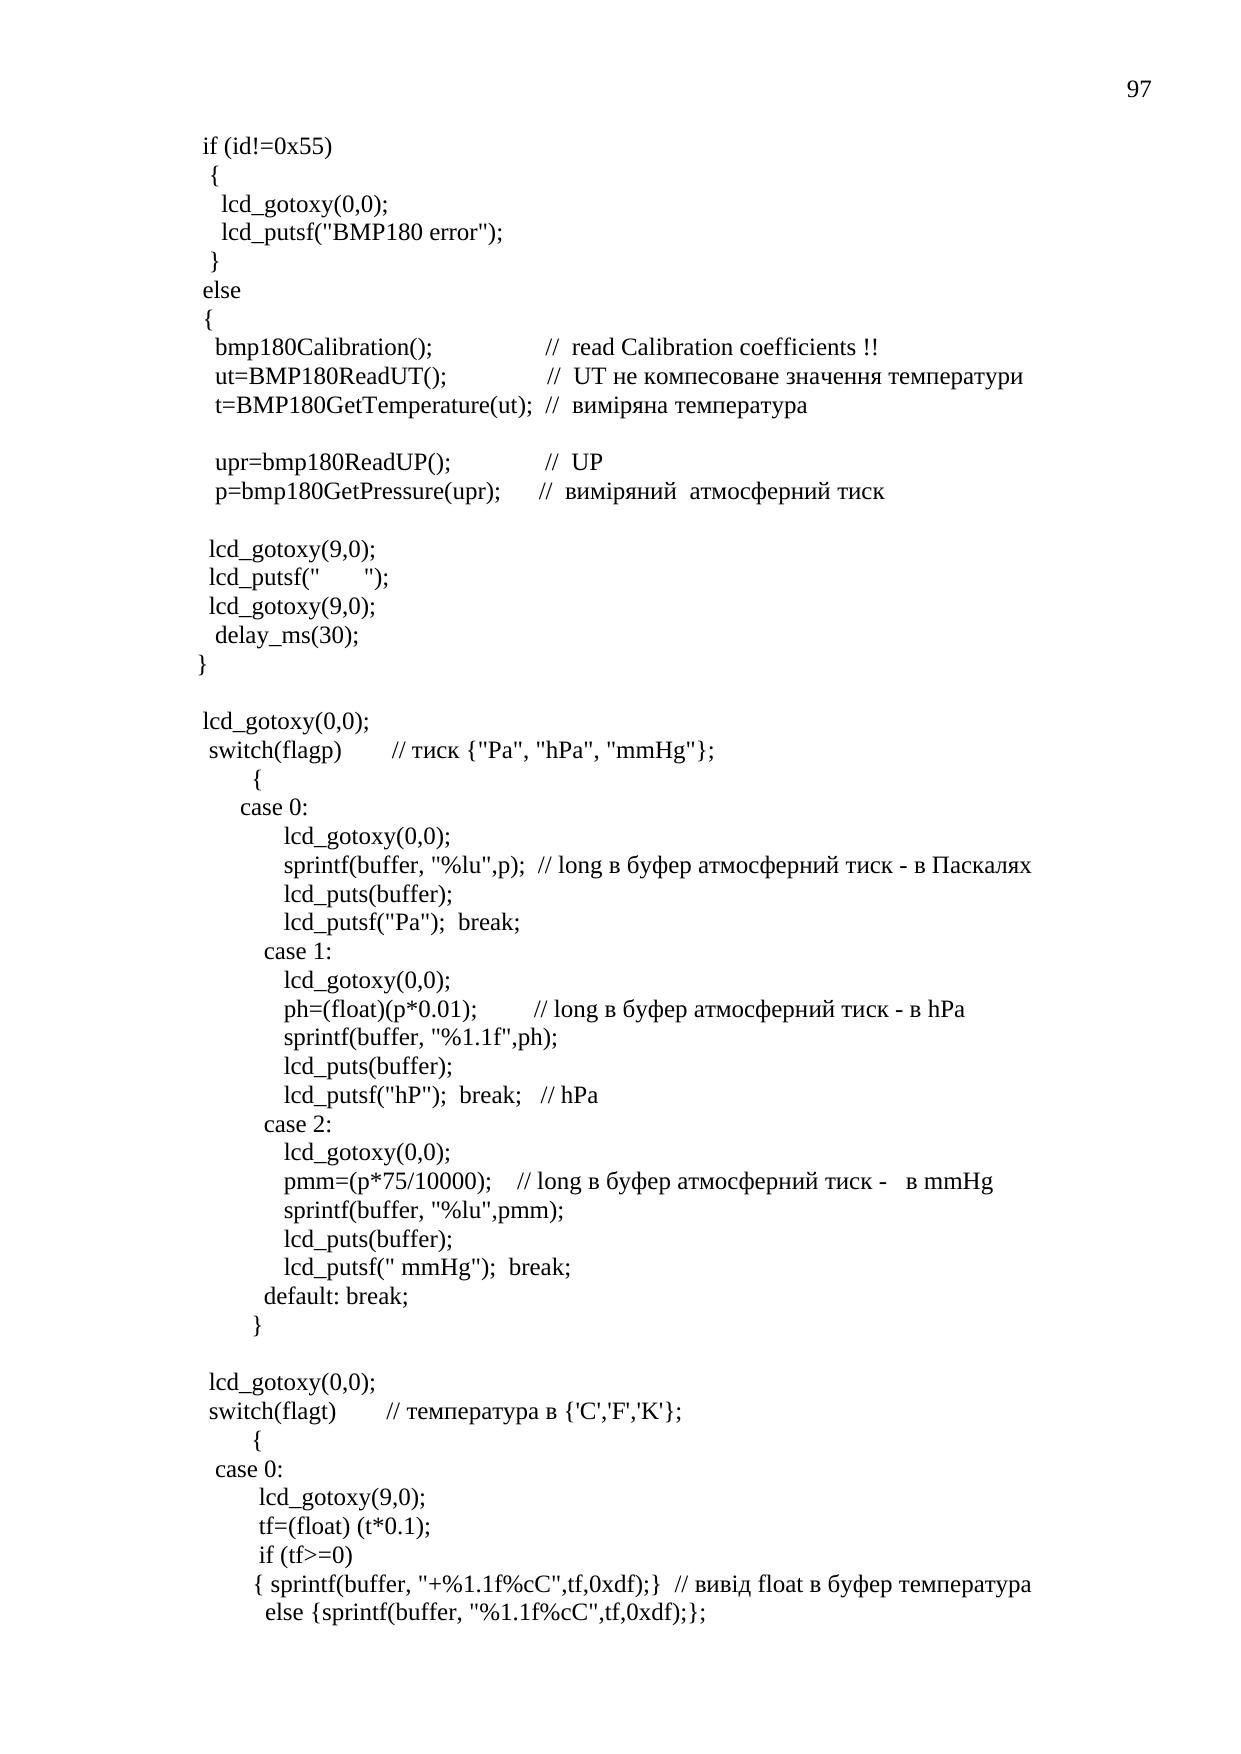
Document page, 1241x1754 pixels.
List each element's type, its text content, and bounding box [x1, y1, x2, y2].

text ph=(float)(p*0.01); // long в буфер атмосферний тиск - в hPa [177, 994, 1152, 1022]
text lcd_putsf("Pa"); break; [177, 907, 1152, 936]
text default: break; [177, 1281, 1152, 1310]
text if (tf>=0) [177, 1540, 1152, 1569]
text switch(flagt) // температура в {'C','F','K'}; [177, 1396, 1152, 1425]
text else [177, 275, 1152, 304]
text p=bmp180GetPressure(upr); // виміряний атмосферний тиск [177, 476, 1152, 505]
text lcd_puts(buffer); [177, 1224, 1152, 1252]
text lcd_putsf("BMP180 error"); [177, 217, 1152, 246]
text { sprintf(buffer, "+%1.1f%cC",tf,0xdf);} // вивід float в буфер температура [177, 1569, 1152, 1597]
text lcd_gotoxy(0,0); [177, 821, 1152, 850]
text lcd_gotoxy(9,0); [177, 591, 1152, 620]
text lcd_gotoxy(0,0); [177, 965, 1152, 994]
text lcd_gotoxy(0,0); [177, 1137, 1152, 1166]
text } [177, 246, 1152, 275]
text } [177, 649, 1152, 677]
text case 0: [177, 1454, 1152, 1482]
text bmp180Calibration(); // read Calibration coefficients !! [177, 332, 1152, 361]
text upr=bmp180ReadUP(); // UP [177, 447, 1152, 476]
text sprintf(buffer, "%lu",p); // long в буфер атмосферний тиск - в Паскалях [177, 850, 1152, 879]
text lcd_gotoxy(0,0); [177, 189, 1152, 217]
text lcd_putsf("hP"); break; // hPa [177, 1080, 1152, 1109]
text if (id!=0x55) [177, 131, 1152, 160]
text pmm=(p*75/10000); // long в буфер атмосферний тиск - в mmHg [177, 1166, 1152, 1195]
text { [177, 764, 1152, 792]
text else {sprintf(buffer, "%1.1f%cC",tf,0xdf);}; [177, 1597, 1152, 1626]
text sprintf(buffer, "%1.1f",ph); [177, 1022, 1152, 1051]
text lcd_gotoxy(9,0); [177, 534, 1152, 562]
text { [177, 160, 1152, 189]
text case 2: [177, 1109, 1152, 1137]
text switch(flagp) // тиск {"Pa", "hPa", "mmHg"}; [177, 735, 1152, 764]
text lcd_gotoxy(0,0); [177, 706, 1152, 735]
text { [177, 304, 1152, 332]
text } [177, 1310, 1152, 1339]
text lcd_gotoxy(0,0); [177, 1367, 1152, 1396]
text t=BMP180GetTemperature(ut); // виміряна температура [177, 390, 1152, 419]
text lcd_puts(buffer); [177, 879, 1152, 907]
text lcd_gotoxy(9,0); [177, 1482, 1152, 1511]
text tf=(float) (t*0.1); [177, 1511, 1152, 1540]
text { [177, 1425, 1152, 1454]
text delay_ms(30); [177, 620, 1152, 649]
text lcd_putsf(" "); [177, 562, 1152, 591]
text ut=BMP180ReadUT(); // UT не компесоване значення температури [177, 361, 1152, 390]
text sprintf(buffer, "%lu",pmm); [177, 1195, 1152, 1224]
text case 0: [177, 792, 1152, 821]
text lcd_putsf(" mmHg"); break; [177, 1252, 1152, 1281]
text case 1: [177, 936, 1152, 965]
text lcd_puts(buffer); [177, 1051, 1152, 1080]
